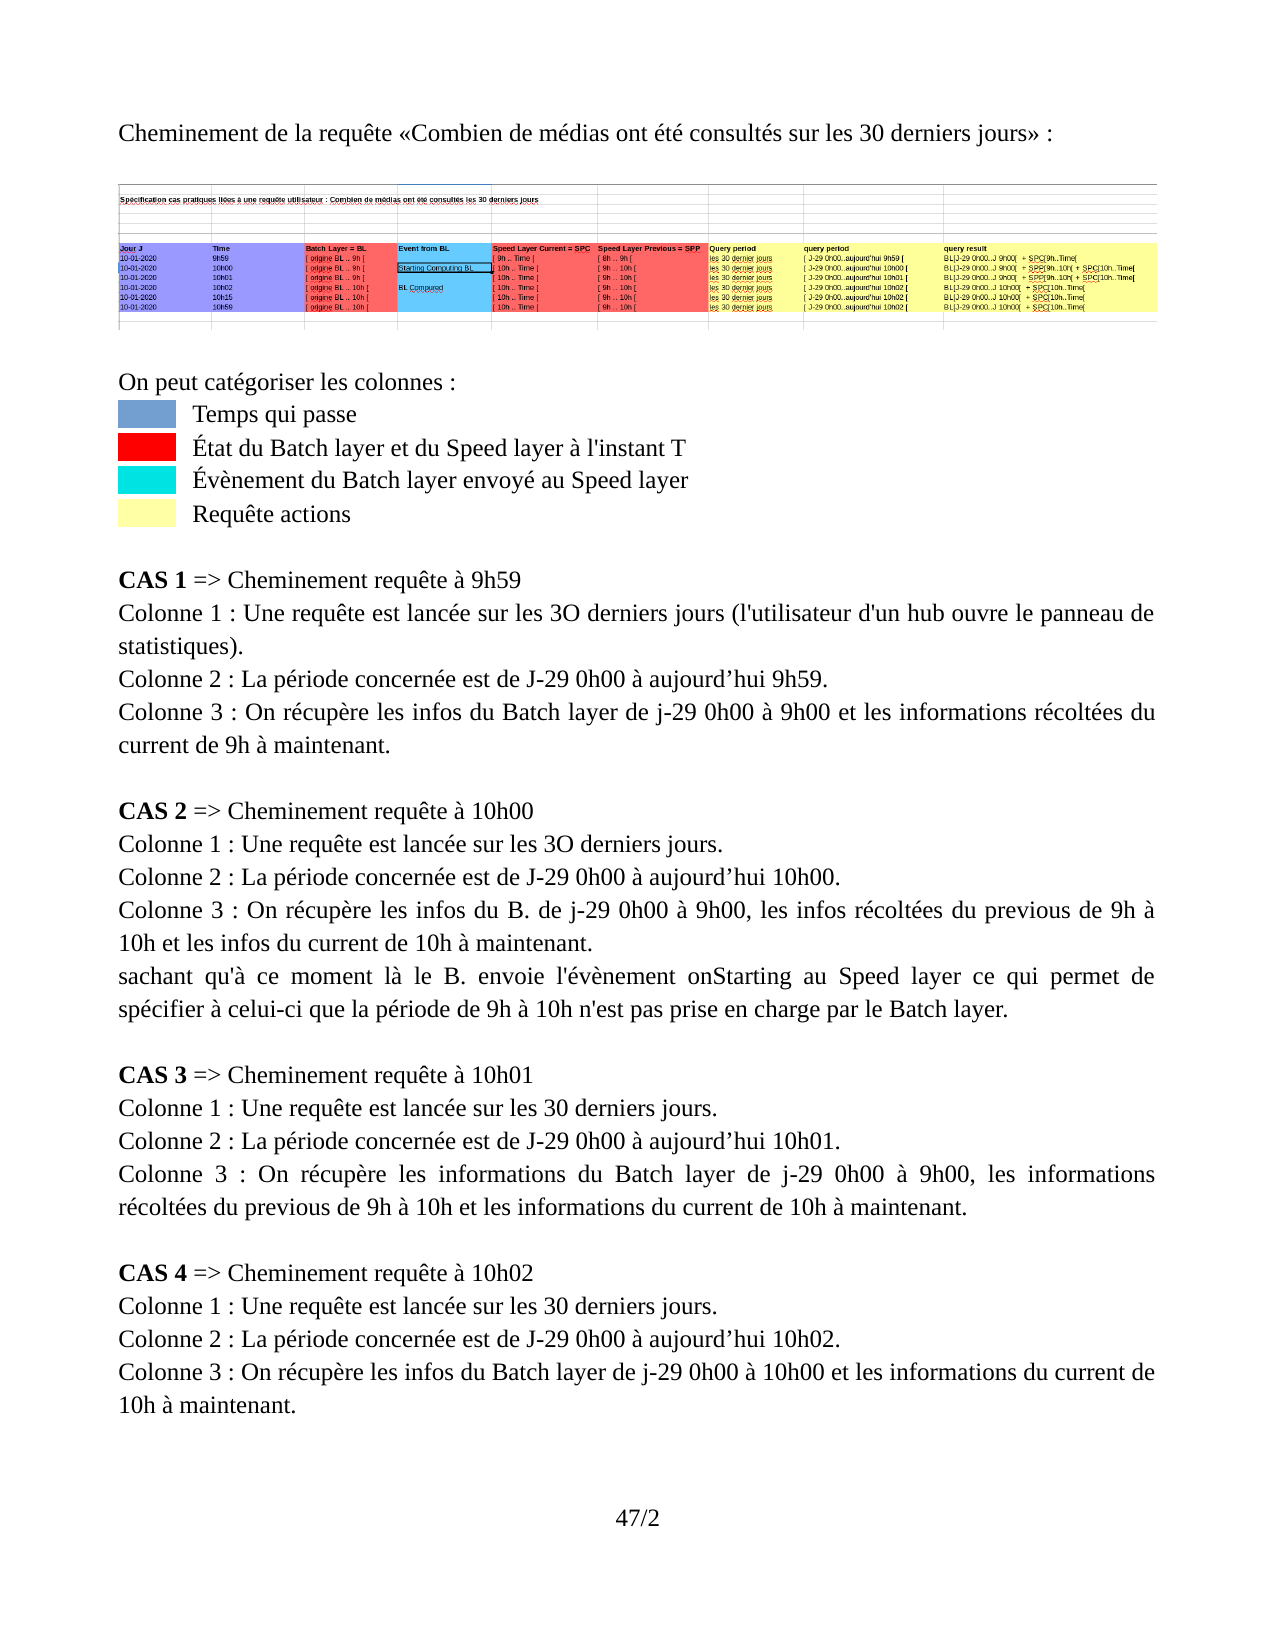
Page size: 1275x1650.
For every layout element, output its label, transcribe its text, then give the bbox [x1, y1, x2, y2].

text État du Batch layer et du Speed layer à l'instant T [177, 433, 1157, 461]
text Requête actions [177, 499, 1157, 527]
text Colonne 1 : Une requête est lancée sur les 3O derniers jours. [118, 829, 1157, 858]
text Colonne 2 : La période concernée est de J-29 0h00 à aujourd’hui 9h59. [118, 664, 1157, 692]
text Colonne 2 : La période concernée est de J-29 0h00 à aujourd’hui 10h02. [118, 1324, 1157, 1353]
text Colonne 2 : La période concernée est de J-29 0h00 à aujourd’hui 10h00. [118, 862, 1157, 891]
text CAS 3 => Cheminement requête à 10h01 [118, 1060, 1157, 1089]
text sachant qu'à ce moment là le B. envoie l'évènement onStarting au Speed layer ce qui permet de spécifier à celui-ci que la période de 9h à 10h n'est pas prise en charge par le Batch layer. [118, 961, 1157, 1023]
text Colonne 3 : On récupère les infos du Batch layer de j-29 0h00 à 10h00 et les informations du current de 10h à maintenant. [118, 1357, 1157, 1419]
text CAS 2 => Cheminement requête à 10h00 [118, 796, 1157, 824]
text CAS 1 => Cheminement requête à 9h59 [118, 565, 1157, 593]
text CAS 4 => Cheminement requête à 10h02 [118, 1258, 1157, 1287]
text Colonne 1 : Une requête est lancée sur les 30 derniers jours. [118, 1093, 1157, 1122]
text Colonne 3 : On récupère les informations du Batch layer de j-29 0h00 à 9h00, les informations récoltées du previous de 9h à 10h et les informations du current de 10h à maintenant. [118, 1159, 1157, 1221]
text Colonne 2 : La période concernée est de J-29 0h00 à aujourd’hui 10h01. [118, 1126, 1157, 1155]
text Cheminement de la requête «Combien de médias ont été consultés sur les 30 derniers jours» : [118, 118, 1157, 147]
text Colonne 1 : Une requête est lancée sur les 30 derniers jours. [118, 1291, 1157, 1320]
text Colonne 3 : On récupère les infos du B. de j-29 0h00 à 9h00, les infos récoltées du previous de 9h à 10h et les infos du current de 10h à maintenant. [118, 895, 1157, 957]
text Colonne 3 : On récupère les infos du Batch layer de j-29 0h00 à 9h00 et les informations récoltées du current de 9h à maintenant. [118, 697, 1157, 758]
picture [118, 184, 1157, 330]
text Colonne 1 : Une requête est lancée sur les 3O derniers jours (l'utilisateur d'un hub ouvre le panneau de statistiques). [118, 598, 1157, 659]
text On peut catégoriser les colonnes : [118, 367, 1157, 395]
text Évènement du Batch layer envoyé au Speed layer [177, 466, 1157, 494]
text Temps qui passe [177, 399, 1157, 428]
